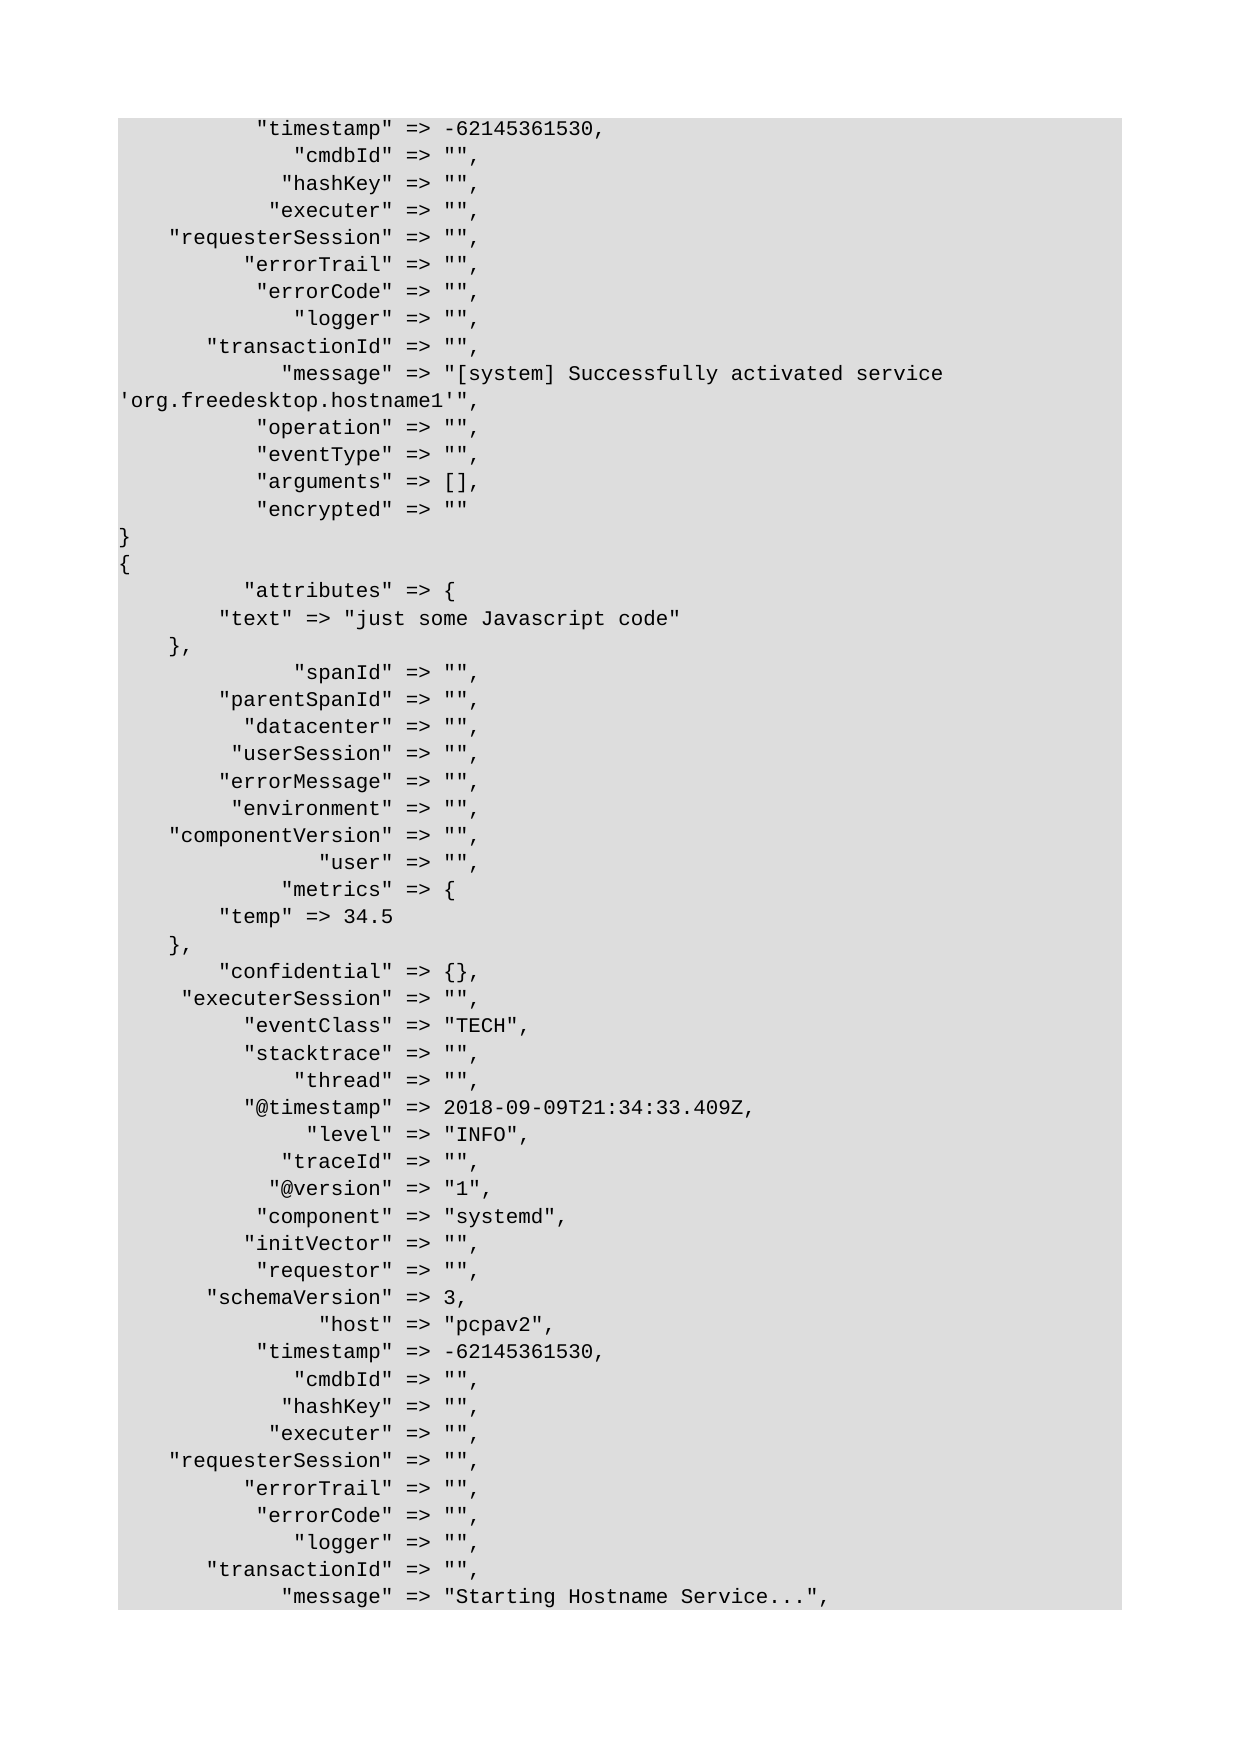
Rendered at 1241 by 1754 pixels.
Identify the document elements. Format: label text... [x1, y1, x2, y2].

text { [118, 553, 1122, 577]
text "attributes" => { [118, 580, 1122, 604]
text "hashKey" => "", [118, 1396, 1122, 1419]
text "confidential" => {}, [118, 961, 1122, 984]
text "eventType" => "", [118, 444, 1122, 468]
text "errorTrail" => "", [118, 1477, 1122, 1501]
text "executer" => "", [118, 200, 1122, 223]
text "requesterSession" => "", [118, 1450, 1122, 1474]
text "text" => "just some Javascript code" [118, 607, 1122, 631]
text "hashKey" => "", [118, 172, 1122, 196]
text "temp" => 34.5 [118, 907, 1122, 930]
text "errorTrail" => "", [118, 254, 1122, 278]
text "@version" => "1", [118, 1178, 1122, 1202]
text "message" => "[system] Successfully activated service 'org.freedesktop.hostname1'", [118, 363, 1122, 414]
text "logger" => "", [118, 1532, 1122, 1556]
text "user" => "", [118, 852, 1122, 876]
text "component" => "systemd", [118, 1206, 1122, 1229]
text }, [118, 934, 1122, 957]
text "level" => "INFO", [118, 1124, 1122, 1148]
text "operation" => "", [118, 417, 1122, 441]
text "traceId" => "", [118, 1151, 1122, 1175]
text "stacktrace" => "", [118, 1042, 1122, 1066]
text "message" => "Starting Hostname Service...", [118, 1586, 1122, 1610]
text "spanId" => "", [118, 662, 1122, 686]
text "componentVersion" => "", [118, 825, 1122, 849]
text "errorCode" => "", [118, 1505, 1122, 1528]
text "arguments" => [], [118, 472, 1122, 495]
text }, [118, 635, 1122, 658]
text } [118, 526, 1122, 549]
text "transactionId" => "", [118, 336, 1122, 359]
text "cmdbId" => "", [118, 145, 1122, 169]
text "schemaVersion" => 3, [118, 1287, 1122, 1311]
text "executer" => "", [118, 1423, 1122, 1447]
text "errorCode" => "", [118, 281, 1122, 305]
text "metrics" => { [118, 879, 1122, 903]
text "environment" => "", [118, 798, 1122, 821]
text "timestamp" => -62145361530, [118, 118, 1122, 142]
text "logger" => "", [118, 308, 1122, 332]
text "errorMessage" => "", [118, 771, 1122, 794]
text "eventClass" => "TECH", [118, 1015, 1122, 1039]
text "requesterSession" => "", [118, 227, 1122, 251]
text "timestamp" => -62145361530, [118, 1342, 1122, 1365]
text "thread" => "", [118, 1070, 1122, 1093]
text "encrypted" => "" [118, 499, 1122, 522]
text "initVector" => "", [118, 1233, 1122, 1256]
text "cmdbId" => "", [118, 1369, 1122, 1392]
text "requestor" => "", [118, 1260, 1122, 1284]
text "userSession" => "", [118, 743, 1122, 767]
text "host" => "pcpav2", [118, 1314, 1122, 1338]
text "executerSession" => "", [118, 988, 1122, 1012]
text "datacenter" => "", [118, 716, 1122, 740]
text "parentSpanId" => "", [118, 689, 1122, 713]
text "transactionId" => "", [118, 1559, 1122, 1583]
text "@timestamp" => 2018-09-09T21:34:33.409Z, [118, 1097, 1122, 1121]
